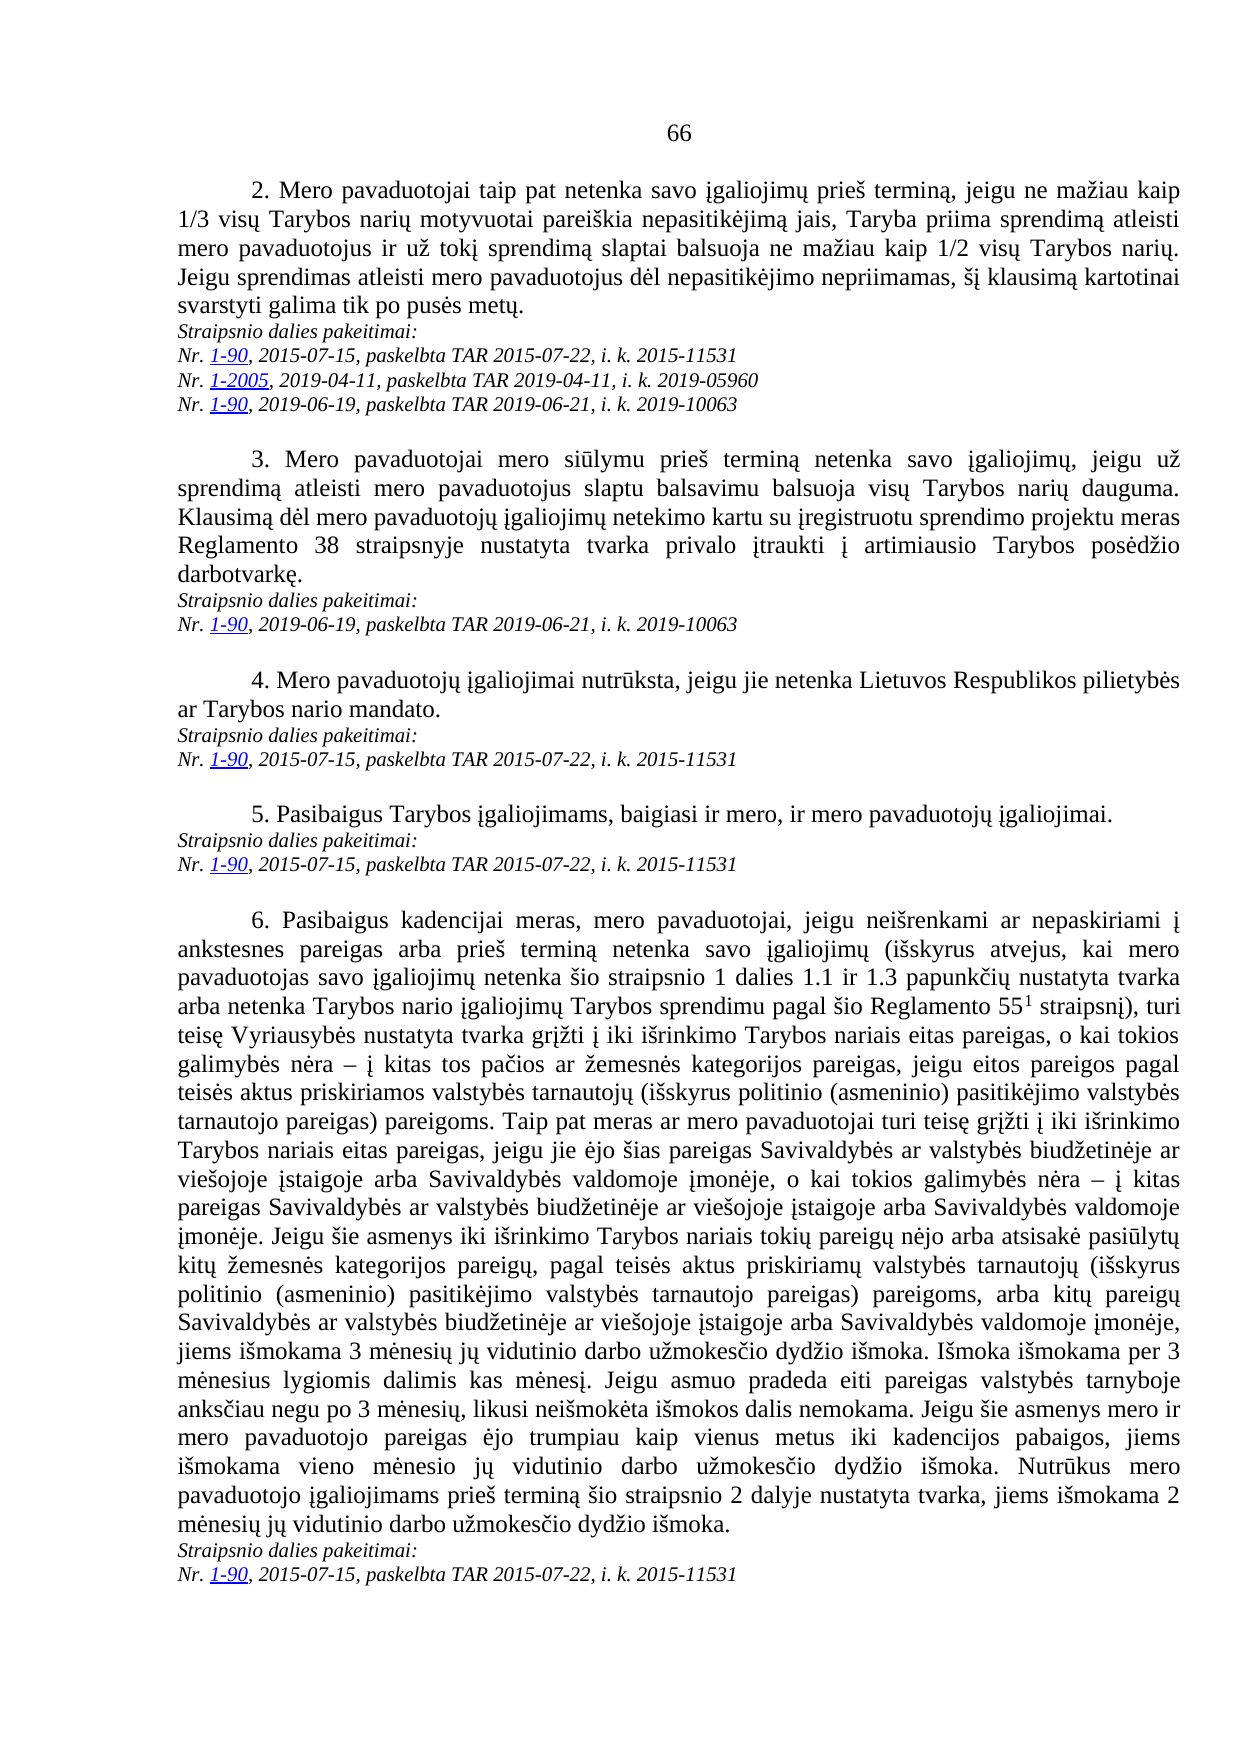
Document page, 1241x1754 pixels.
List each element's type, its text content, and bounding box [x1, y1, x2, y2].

text Straipsnio dalies pakeitimai: [177, 319, 1181, 343]
text Nr. 1-90, 2015-07-15, paskelbta TAR 2015-07-22, i. k. 2015-11531 [177, 747, 1181, 771]
text Nr. 1-90, 2015-07-15, paskelbta TAR 2015-07-22, i. k. 2015-11531 [177, 852, 1181, 876]
text 2. Mero pavaduotojai taip pat netenka savo įgaliojimų prieš terminą, jeigu ne mažiau kaip 1/3 visų Tarybos narių motyvuotai pareiškia nepasitikėjimą jais, Taryba priima sprendimą atleisti mero pavaduotojus ir už tokį sprendimą slaptai balsuoja ne mažiau kaip 1/2 visų Tarybos narių. Jeigu sprendimas atleisti mero pavaduotojus dėl nepasitikėjimo nepriimamas, šį klausimą kartotinai svarstyti galima tik po pusės metų. [177, 176, 1181, 319]
text Nr. 1-90, 2015-07-15, paskelbta TAR 2015-07-22, i. k. 2015-11531 [177, 1562, 1181, 1586]
text Straipsnio dalies pakeitimai: [177, 1537, 1181, 1562]
text Nr. 1-2005, 2019-04-11, paskelbta TAR 2019-04-11, i. k. 2019-05960 [177, 367, 1181, 392]
text Straipsnio dalies pakeitimai: [177, 722, 1181, 747]
text Straipsnio dalies pakeitimai: [177, 588, 1181, 612]
text 3. Mero pavaduotojai mero siūlymu prieš terminą netenka savo įgaliojimų, jeigu už sprendimą atleisti mero pavaduotojus slaptu balsavimu balsuoja visų Tarybos narių dauguma. Klausimą dėl mero pavaduotojų įgaliojimų netekimo kartu su įregistruotu sprendimo projektu meras Reglamento 38 straipsnyje nustatyta tvarka privalo įtraukti į artimiausio Tarybos posėdžio darbotvarkę. [177, 444, 1181, 588]
text Nr. 1-90, 2019-06-19, paskelbta TAR 2019-06-21, i. k. 2019-10063 [177, 612, 1181, 636]
text 6. Pasibaigus kadencijai meras, mero pavaduotojai, jeigu neišrenkami ar nepaskiriami į ankstesnes pareigas arba prieš terminą netenka savo įgaliojimų (išskyrus atvejus, kai mero pavaduotojas savo įgaliojimų netenka šio straipsnio 1 dalies 1.1 ir 1.3 papunkčių nustatyta tvarka arba netenka Tarybos nario įgaliojimų Tarybos sprendimu pagal šio Reglamento 551 straipsnį), turi teisę Vyriausybės nustatyta tvarka grįžti į iki išrinkimo Tarybos nariais eitas pareigas, o kai tokios galimybės nėra – į kitas tos pačios ar žemesnės kategorijos pareigas, jeigu eitos pareigos pagal teisės aktus priskiriamos valstybės tarnautojų (išskyrus politinio (asmeninio) pasitikėjimo valstybės tarnautojo pareigas) pareigoms. Taip pat meras ar mero pavaduotojai turi teisę grįžti į iki išrinkimo Tarybos nariais eitas pareigas, jeigu jie ėjo šias pareigas Savivaldybės ar valstybės biudžetinėje ar viešojoje įstaigoje arba Savivaldybės valdomoje įmonėje, o kai tokios galimybės nėra – į kitas pareigas Savivaldybės ar valstybės biudžetinėje ar viešojoje įstaigoje arba Savivaldybės valdomoje įmonėje. Jeigu šie asmenys iki išrinkimo Tarybos nariais tokių pareigų nėjo arba atsisakė pasiūlytų kitų žemesnės kategorijos pareigų, pagal teisės aktus priskiriamų valstybės tarnautojų (išskyrus politinio (asmeninio) pasitikėjimo valstybės tarnautojo pareigas) pareigoms, arba kitų pareigų Savivaldybės ar valstybės biudžetinėje ar viešojoje įstaigoje arba Savivaldybės valdomoje įmonėje, jiems išmokama 3 mėnesių jų vidutinio darbo užmokesčio dydžio išmoka. Išmoka išmokama per 3 mėnesius lygiomis dalimis kas mėnesį. Jeigu asmuo pradeda eiti pareigas valstybės tarnyboje anksčiau negu po 3 mėnesių, likusi neišmokėta išmokos dalis nemokama. Jeigu šie asmenys mero ir mero pavaduotojo pareigas ėjo trumpiau kaip vienus metus iki kadencijos pabaigos, jiems išmokama vieno mėnesio jų vidutinio darbo užmokesčio dydžio išmoka. Nutrūkus mero pavaduotojo įgaliojimams prieš terminą šio straipsnio 2 dalyje nustatyta tvarka, jiems išmokama 2 mėnesių jų vidutinio darbo užmokesčio dydžio išmoka. [177, 905, 1181, 1537]
text 5. Pasibaigus Tarybos įgaliojimams, baigiasi ir mero, ir mero pavaduotojų įgaliojimai. [177, 799, 1181, 828]
text Nr. 1-90, 2019-06-19, paskelbta TAR 2019-06-21, i. k. 2019-10063 [177, 392, 1181, 416]
text 4. Mero pavaduotojų įgaliojimai nutrūksta, jeigu jie netenka Lietuvos Respublikos pilietybės ar Tarybos nario mandato. [177, 665, 1181, 722]
text Nr. 1-90, 2015-07-15, paskelbta TAR 2015-07-22, i. k. 2015-11531 [177, 343, 1181, 367]
text Straipsnio dalies pakeitimai: [177, 828, 1181, 852]
